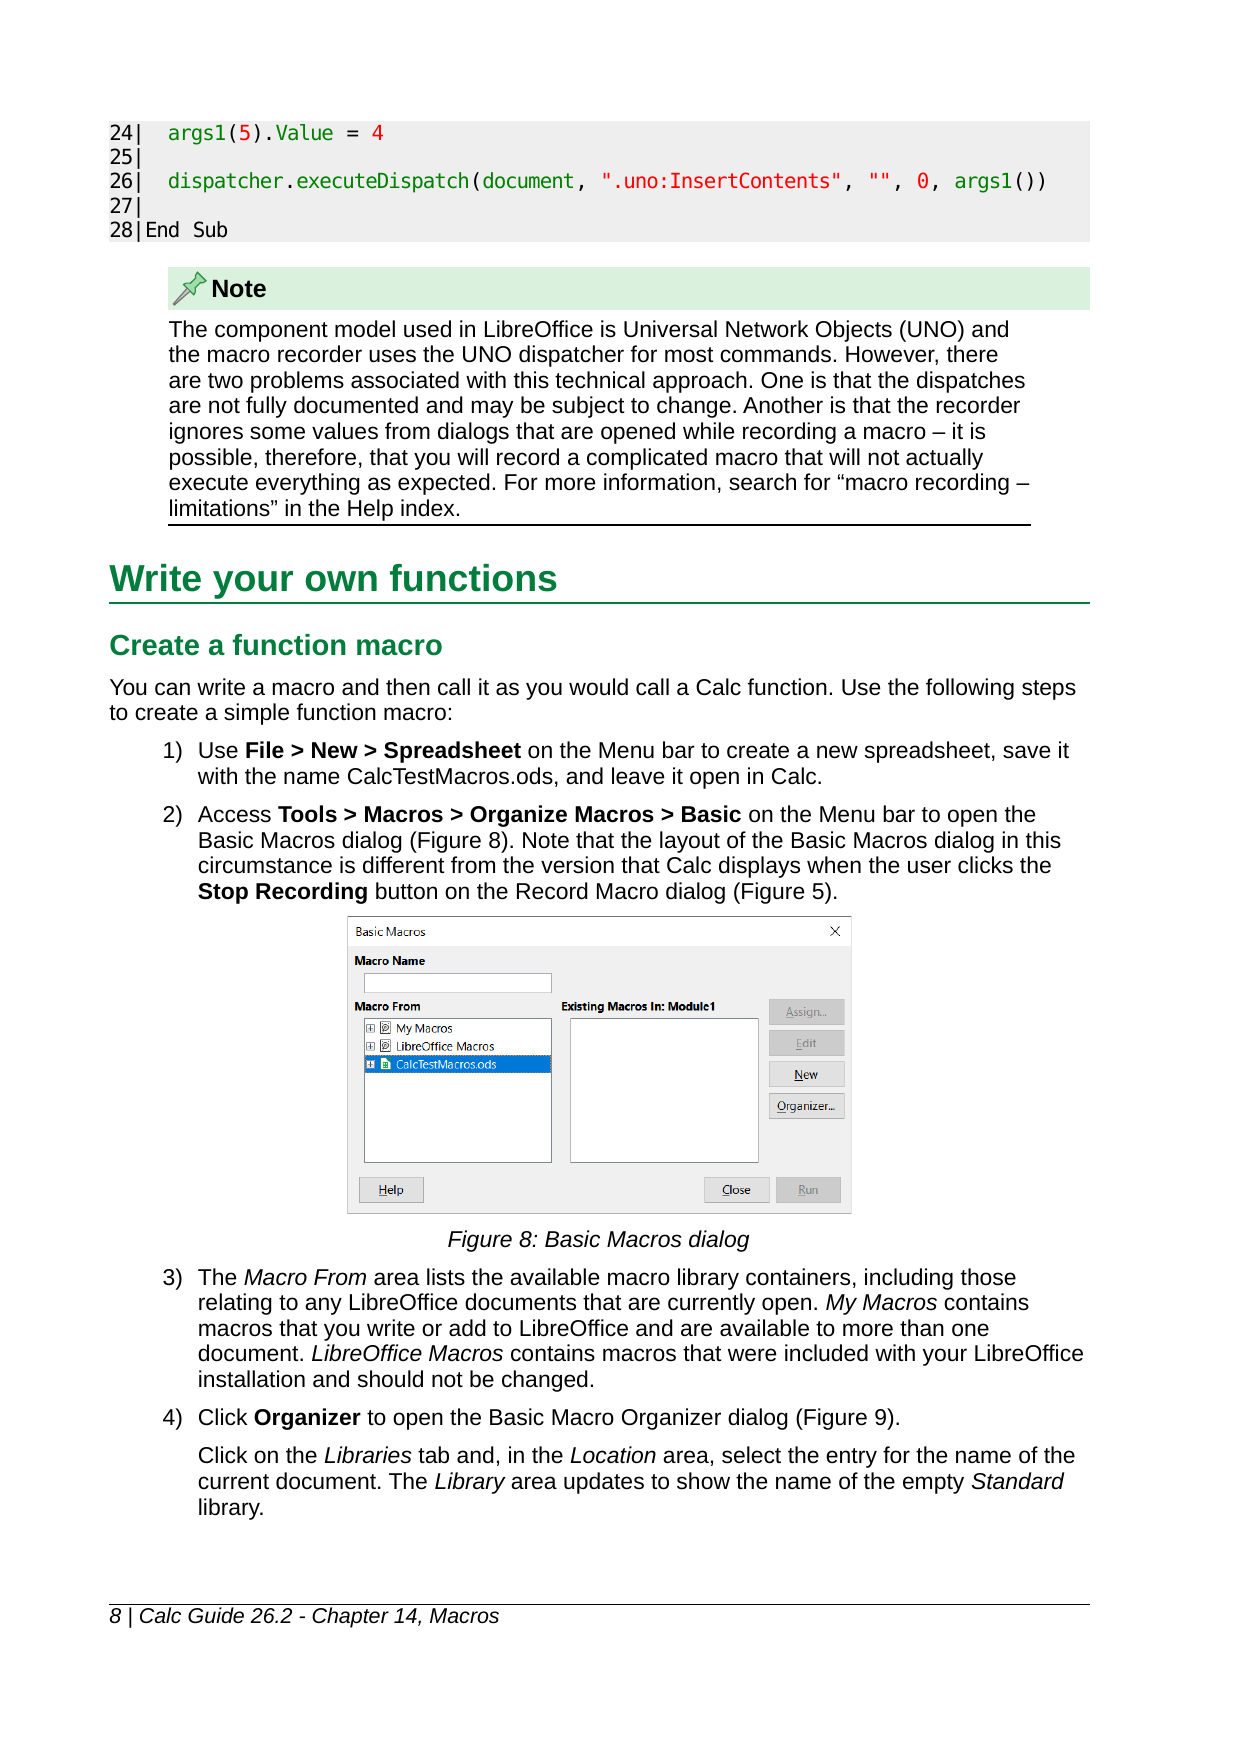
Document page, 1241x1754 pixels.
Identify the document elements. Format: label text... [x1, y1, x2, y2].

list Click Organizer to open the Basic Macro Organizer dialog (Figure 9). [183, 1405, 1090, 1431]
text Click on the Libraries tab and, in the Location area, select the entry for the name of the current document. The Library area updates to show the name of the empty Standard library. [198, 1443, 1090, 1520]
text 25| [109, 145, 1090, 169]
text Figure 8: Basic Macros dialog [347, 1226, 851, 1252]
subtitle Create a function macro [109, 629, 1090, 662]
picture [347, 916, 852, 1214]
subtitle Write your own functions [109, 558, 1090, 602]
text 26| dispatcher.executeDispatch(document, ".uno:InsertContents", "", 0, args1()) [109, 169, 1090, 194]
text The component model used in LibreOffice is Universal Network Objects (UNO) and the macro recorder uses the UNO dispatcher for most commands. However, there are two problems associated with this technical approach. One is that the dispatches are not fully documented and may be subject to change. Another is that the recorder ignores some values from dialogs that are opened while recording a macro – it is possible, therefore, that you will record a complicated macro that will not actually execute everything as expected. For more information, search for “macro recording – limitations” in the Help index. [168, 316, 1031, 524]
text 27| [109, 194, 1090, 218]
list You can write a macro and then call it as you would call a Calc function. Use the following steps to create a simple function macro: [109, 674, 1090, 726]
list Use File > New > Spreadsheet on the Menu bar to create a new spreadsheet, save it with the name CalcTestMacros.ods, and leave it open in Calc. [183, 738, 1090, 789]
list Access Tools > Macros > Organize Macros > Basic on the Menu bar to open the Basic Macros dialog (Figure 8). Note that the layout of the Basic Macros dialog in this circumstance is different from the version that Calc displays when the user clicks the Stop Recording button on the Record Macro dialog (Figure 5). [183, 802, 1090, 904]
text 28|End Sub [109, 218, 1090, 242]
subtitle Note [168, 267, 1090, 310]
list The Macro From area lists the available macro library containers, including those relating to any LibreOffice documents that are currently open. My Macros contains macros that you write or add to LibreOffice and are available to more than one document. LibreOffice Macros contains macros that were included with your LibreOffice installation and should not be changed. [183, 1264, 1090, 1392]
text 24| args1(5).Value = 4 [109, 121, 1090, 145]
